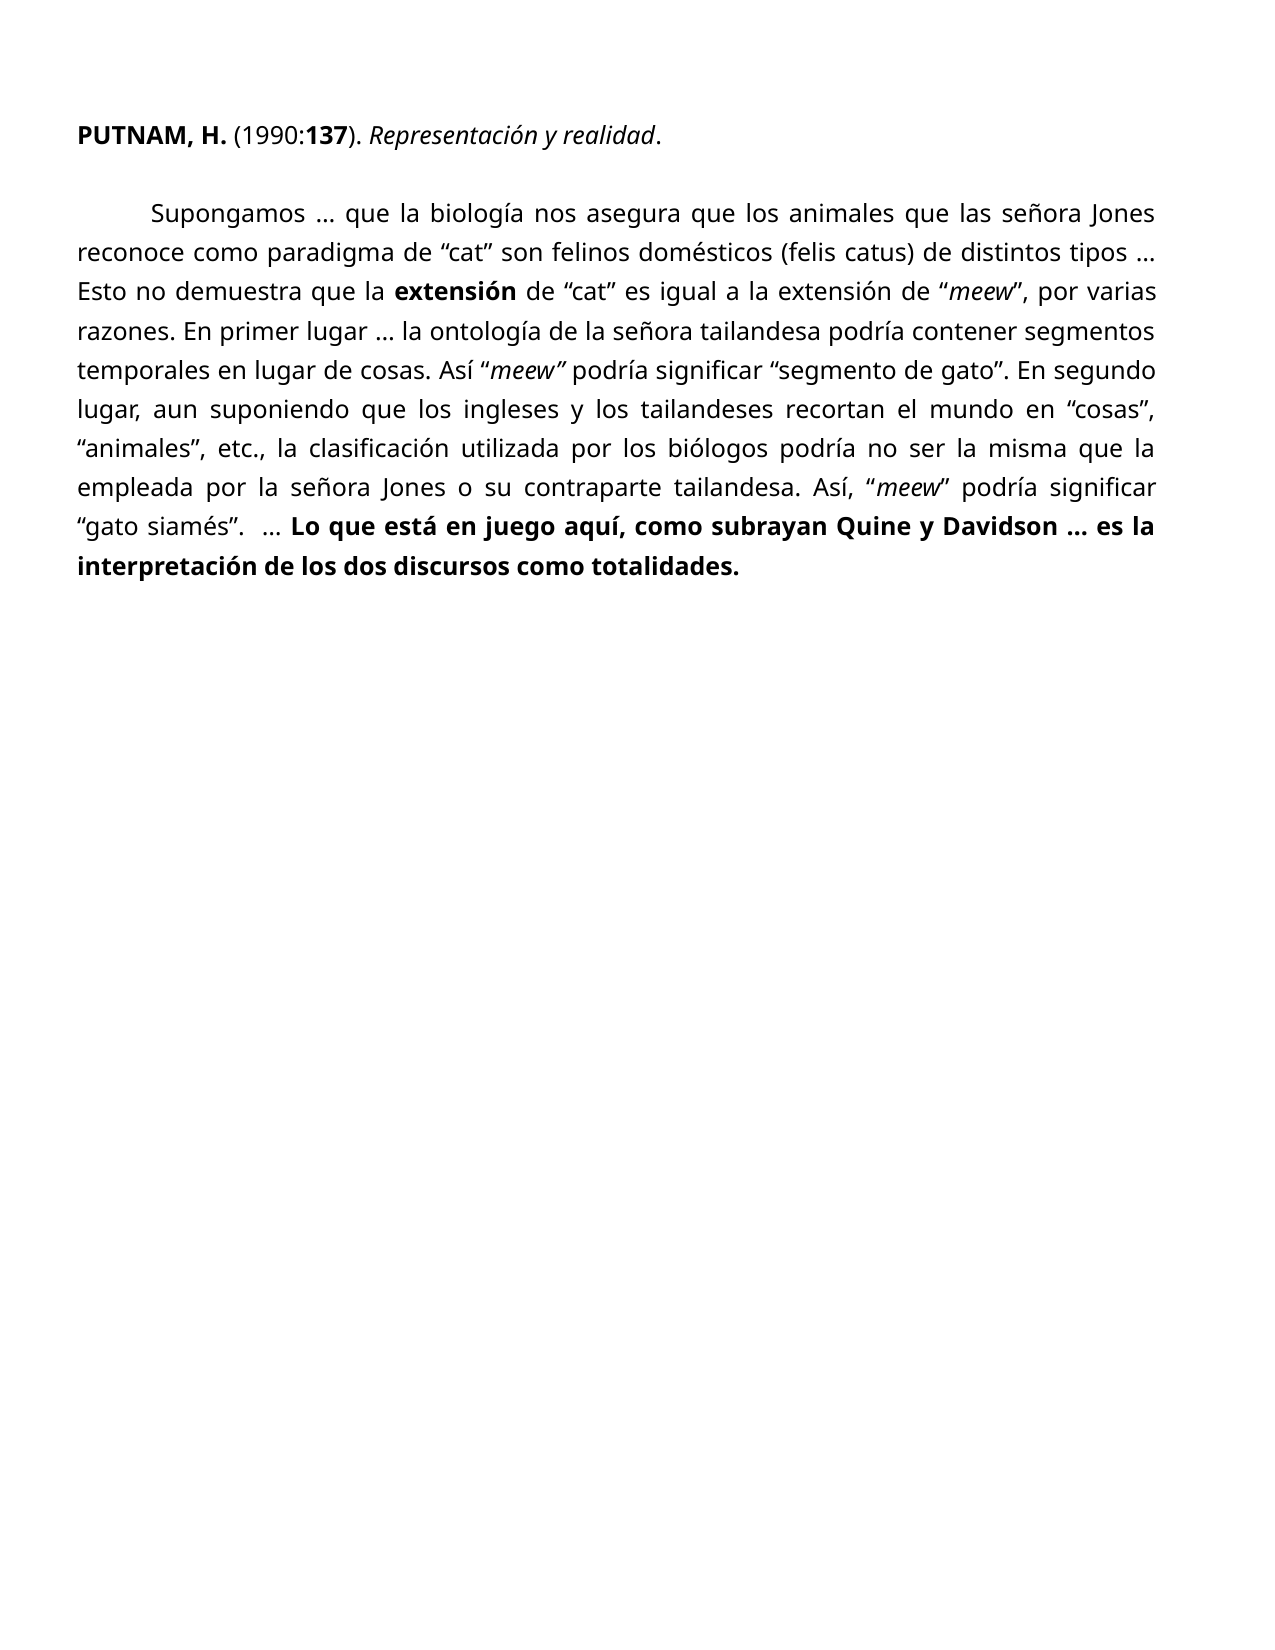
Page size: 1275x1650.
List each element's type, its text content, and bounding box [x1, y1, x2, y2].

text PUTNAM, H. (1990:137). Representación y realidad. [77, 117, 1157, 151]
text Supongamos … que la biología nos asegura que los animales que las señora Jones reconoce como paradigma de “cat” son felinos domésticos (felis catus) de distintos tipos … Esto no demuestra que la extensión de “cat” es igual a la extensión de “meew”, por varias razones. En primer lugar … la ontología de la señora tailandesa podría contener segmentos temporales en lugar de cosas. Así “meew” podría significar “segmento de gato”. En segundo lugar, aun suponiendo que los ingleses y los tailandeses recortan el mundo en “cosas”, “animales”, etc., la clasificación utilizada por los biólogos podría no ser la misma que la empleada por la señora Jones o su contraparte tailandesa. Así, “meew” podría significar “gato siamés”. … Lo que está en juego aquí, como subrayan Quine y Davidson … es la interpretación de los dos discursos como totalidades. [77, 196, 1157, 582]
